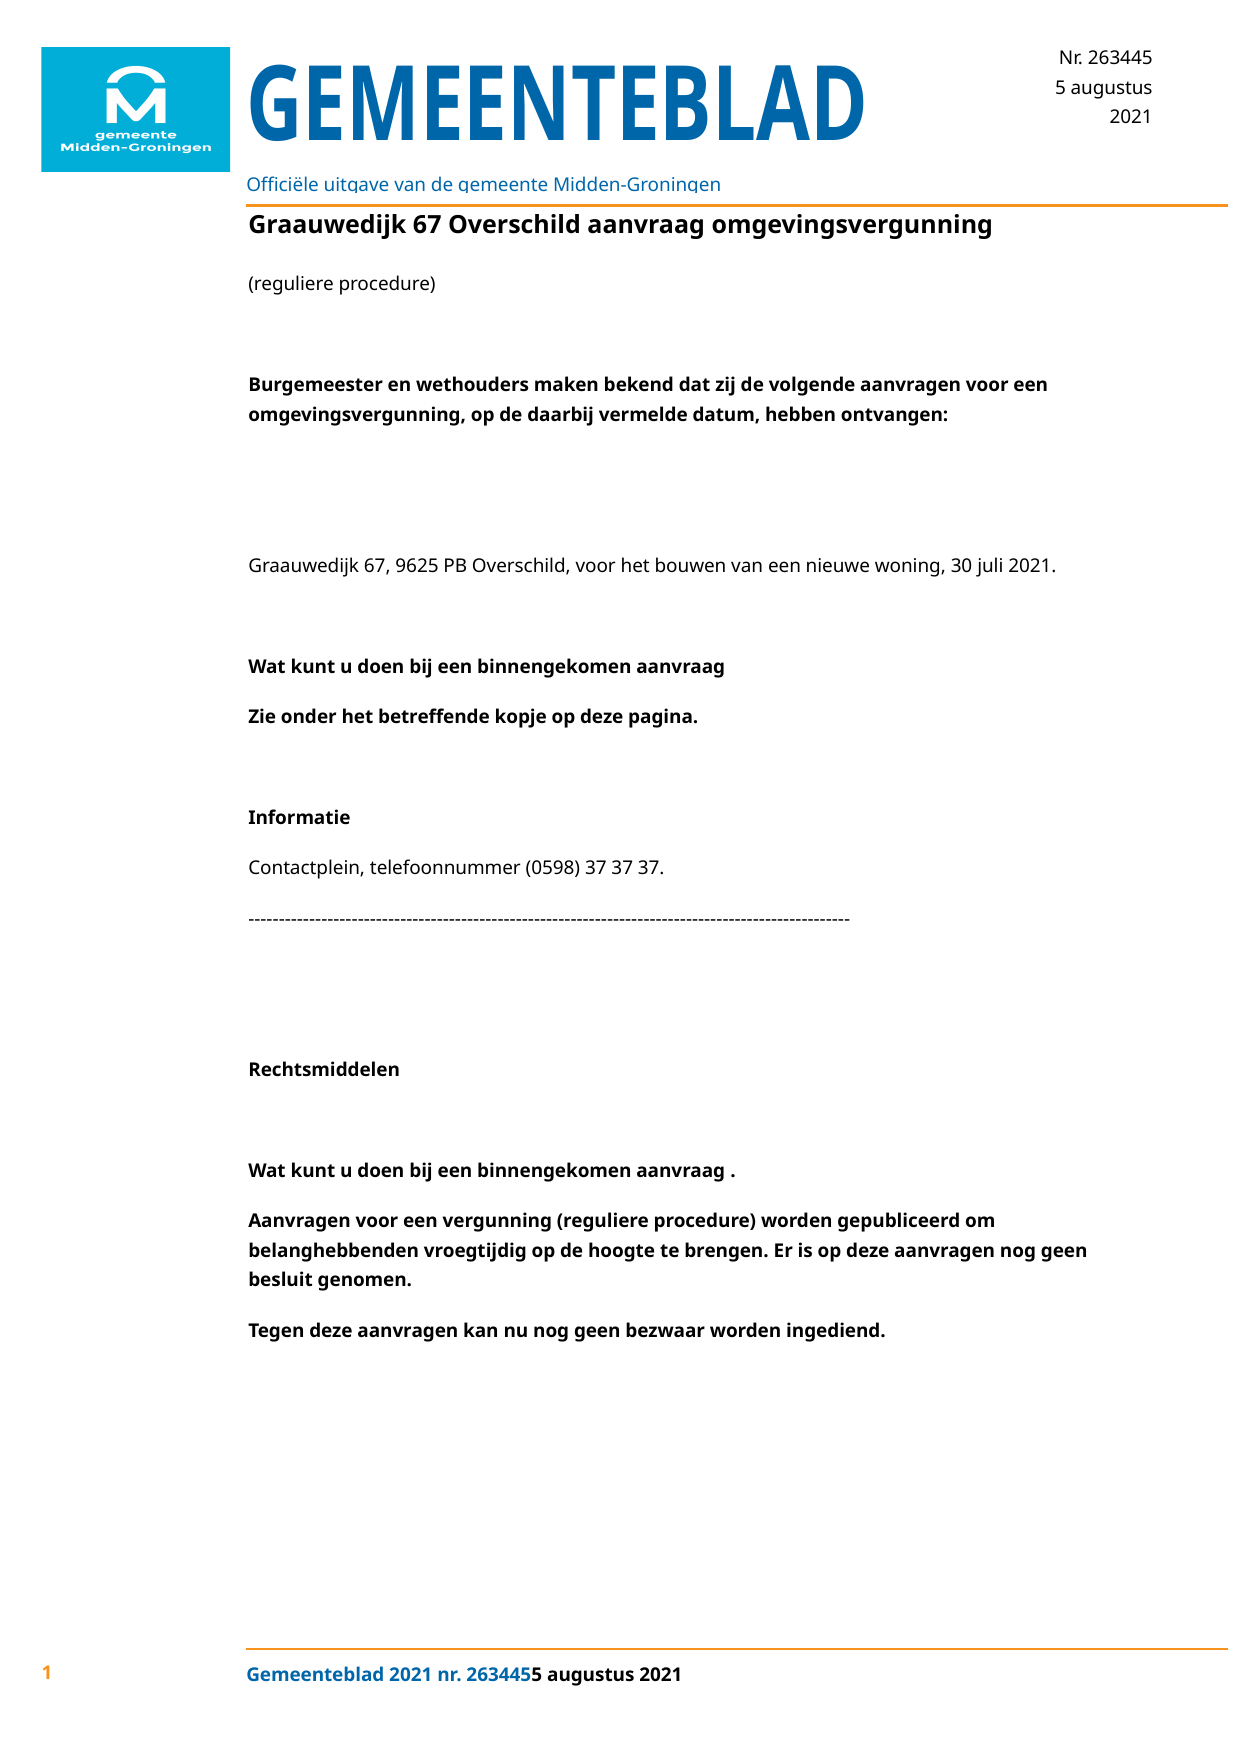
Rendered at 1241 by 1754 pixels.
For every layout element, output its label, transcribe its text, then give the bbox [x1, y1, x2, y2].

text Wat kunt u doen bij een binnengekomen aanvraag . [248, 1157, 1152, 1183]
picture [107, 89, 165, 122]
picture [184, 146, 190, 153]
text (reguliere procedure) [248, 270, 1152, 296]
text Zie onder het betreffende kopje op deze pagina. [248, 703, 1152, 729]
text Wat kunt u doen bij een binnengekomen aanvraag [248, 653, 1152, 678]
text --------------------------------------------------------------------------------------------------- [248, 905, 1152, 931]
text Aanvragen voor een vergunning (reguliere procedure) worden gepubliceerd om belanghebbenden vroegtijdig op de hoogte te brengen. Er is op deze aanvragen nog geen besluit genomen. [248, 1207, 1152, 1292]
text Graauwedijk 67 Overschild aanvraag omgevingsvergunning [248, 207, 1152, 241]
text Contactplein, telefoonnummer (0598) 37 37 37. [248, 854, 1152, 880]
text Rechtsmiddelen [248, 1056, 1152, 1082]
picture [108, 66, 164, 82]
text Graauwedijk 67, 9625 PB Overschild, voor het bouwen van een nieuwe woning, 30 juli 2021. [248, 552, 1152, 578]
text Tegen deze aanvragen kan nu nog geen bezwaar worden ingediend. [248, 1317, 1152, 1343]
text Informatie [248, 804, 1152, 830]
text Burgemeester en wethouders maken bekend dat zij de volgende aanvragen voor een omgevingsvergunning, op de daarbij vermelde datum, hebben ontvangen: [248, 371, 1152, 426]
